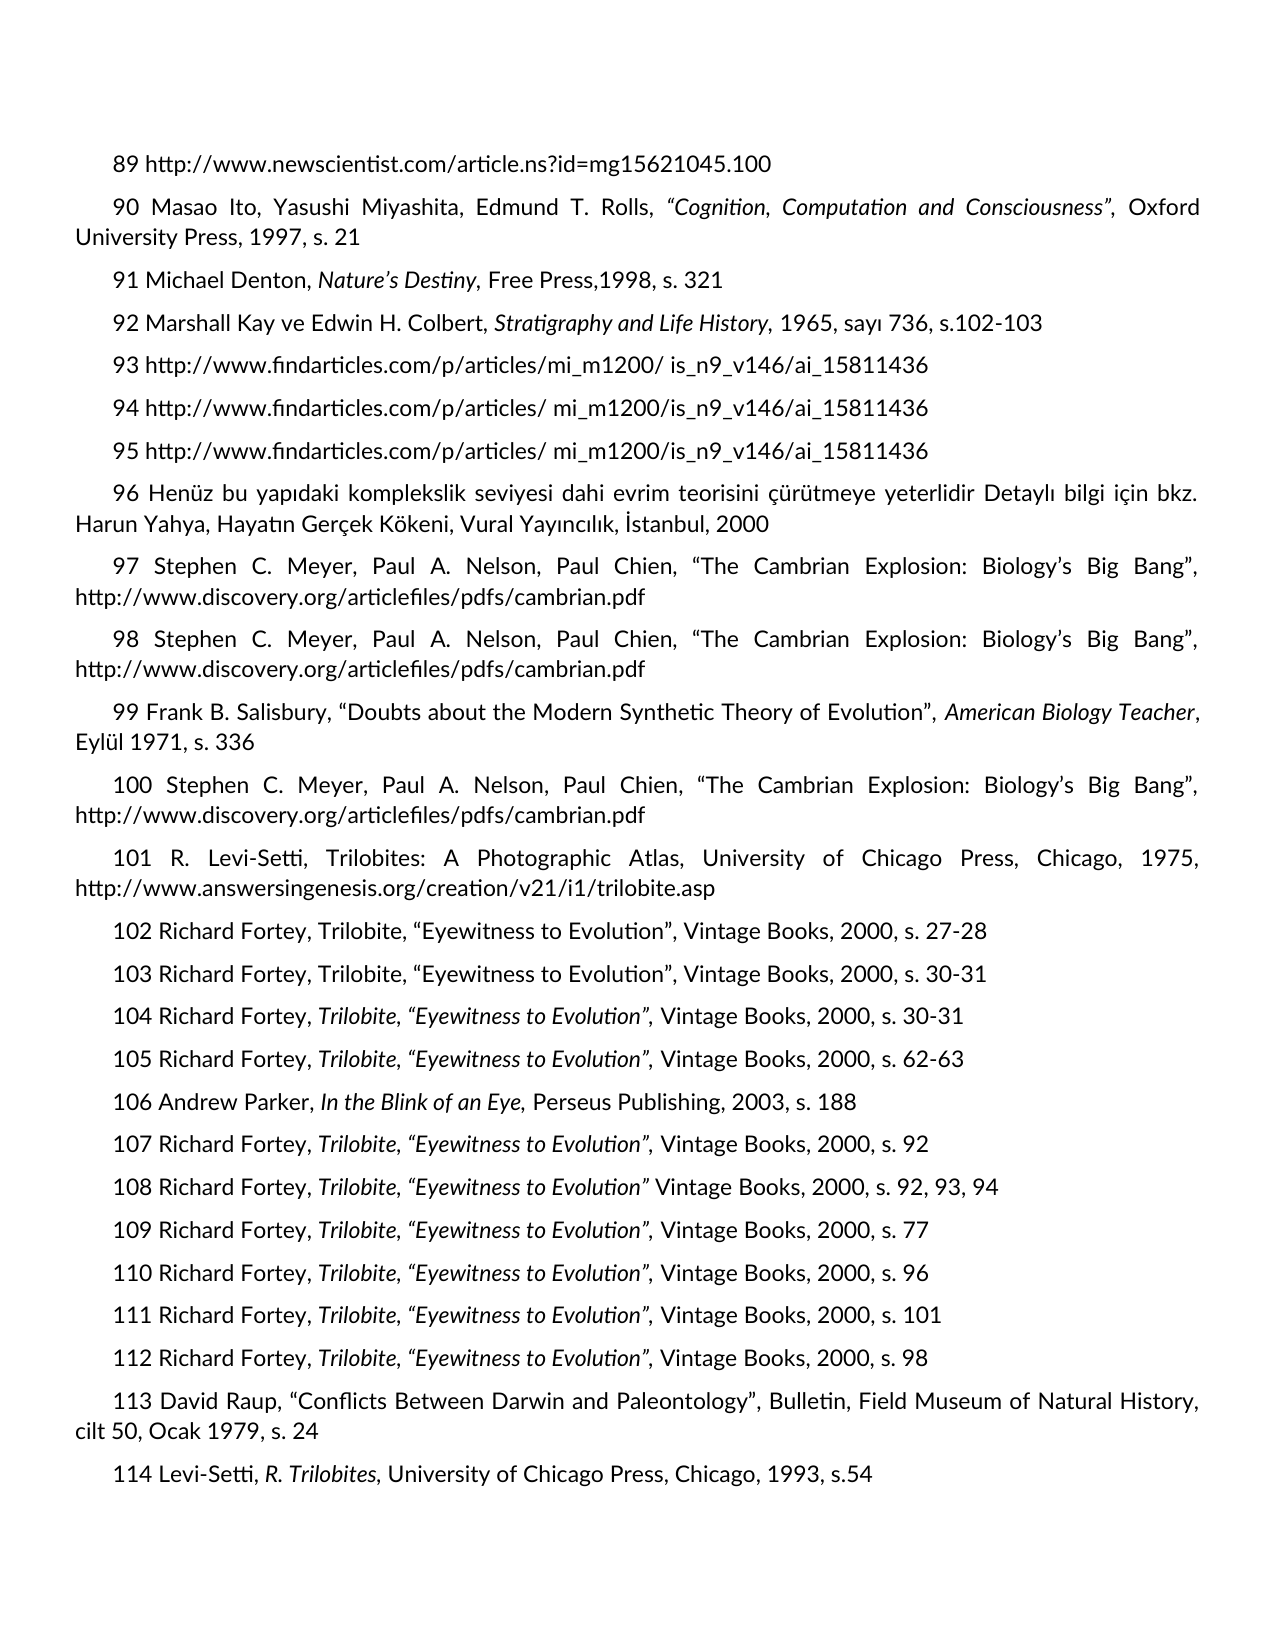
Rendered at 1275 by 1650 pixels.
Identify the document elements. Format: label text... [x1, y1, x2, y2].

text 91 Michael Denton, Nature’s Destiny, Free Press,1998, s. 321 [75, 266, 1200, 293]
text 99 Frank B. Salisbury, “Doubts about the Modern Synthetic Theory of Evolution”, American Biology Teacher, Eylül 1971, s. 336 [75, 698, 1200, 756]
text 95 http://www.findarticles.com/p/articles/ mi_m1200/is_n9_v146/ai_15811436 [75, 436, 1200, 464]
text 111 Richard Fortey, Trilobite, “Eyewitness to Evolution”, Vintage Books, 2000, s. 101 [75, 1301, 1200, 1328]
text 110 Richard Fortey, Trilobite, “Eyewitness to Evolution”, Vintage Books, 2000, s. 96 [75, 1258, 1200, 1286]
text 101 R. Levi-Setti, Trilobites: A Photographic Atlas, University of Chicago Press, Chicago, 1975, http://www.answersingenesis.org/creation/v21/i1/trilobite.asp [75, 844, 1200, 901]
text 103 Richard Fortey, Trilobite, “Eyewitness to Evolution”, Vintage Books, 2000, s. 30-31 [75, 959, 1200, 987]
text 90 Masao Ito, Yasushi Miyashita, Edmund T. Rolls, “Cognition, Computation and Consciousness”, Oxford University Press, 1997, s. 21 [75, 193, 1200, 250]
text 105 Richard Fortey, Trilobite, “Eyewitness to Evolution”, Vintage Books, 2000, s. 62-63 [75, 1045, 1200, 1072]
text 106 Andrew Parker, In the Blink of an Eye, Perseus Publishing, 2003, s. 188 [75, 1087, 1200, 1115]
text 104 Richard Fortey, Trilobite, “Eyewitness to Evolution”, Vintage Books, 2000, s. 30-31 [75, 1002, 1200, 1029]
text 97 Stephen C. Meyer, Paul A. Nelson, Paul Chien, “The Cambrian Explosion: Biology’s Big Bang”, http://www.discovery.org/articlefiles/pdfs/cambrian.pdf [75, 552, 1200, 610]
text 100 Stephen C. Meyer, Paul A. Nelson, Paul Chien, “The Cambrian Explosion: Biology’s Big Bang”, http://www.discovery.org/articlefiles/pdfs/cambrian.pdf [75, 771, 1200, 828]
text 107 Richard Fortey, Trilobite, “Eyewitness to Evolution”, Vintage Books, 2000, s. 92 [75, 1130, 1200, 1158]
text 108 Richard Fortey, Trilobite, “Eyewitness to Evolution” Vintage Books, 2000, s. 92, 93, 94 [75, 1173, 1200, 1200]
text 98 Stephen C. Meyer, Paul A. Nelson, Paul Chien, “The Cambrian Explosion: Biology’s Big Bang”, http://www.discovery.org/articlefiles/pdfs/cambrian.pdf [75, 625, 1200, 683]
text 89 http://www.newscientist.com/article.ns?id=mg15621045.100 [75, 150, 1200, 177]
text 96 Henüz bu yapıdaki komplekslik seviyesi dahi evrim teorisini çürütmeye yeterlidir Detaylı bilgi için bkz. Harun Yahya, Hayatın Gerçek Kökeni, Vural Yayıncılık, İstanbul, 2000 [75, 479, 1200, 537]
text 113 David Raup, “Conflicts Between Darwin and Paleontology”, Bulletin, Field Museum of Natural History, cilt 50, Ocak 1979, s. 24 [75, 1386, 1200, 1444]
text 102 Richard Fortey, Trilobite, “Eyewitness to Evolution”, Vintage Books, 2000, s. 27-28 [75, 917, 1200, 944]
text 114 Levi-Setti, R. Trilobites, University of Chicago Press, Chicago, 1993, s.54 [75, 1459, 1200, 1487]
text 92 Marshall Kay ve Edwin H. Colbert, Stratigraphy and Life History, 1965, sayı 736, s.102-103 [75, 308, 1200, 336]
text 109 Richard Fortey, Trilobite, “Eyewitness to Evolution”, Vintage Books, 2000, s. 77 [75, 1216, 1200, 1243]
text 94 http://www.findarticles.com/p/articles/ mi_m1200/is_n9_v146/ai_15811436 [75, 394, 1200, 421]
text 112 Richard Fortey, Trilobite, “Eyewitness to Evolution”, Vintage Books, 2000, s. 98 [75, 1344, 1200, 1371]
text 93 http://www.findarticles.com/p/articles/mi_m1200/ is_n9_v146/ai_15811436 [75, 351, 1200, 378]
